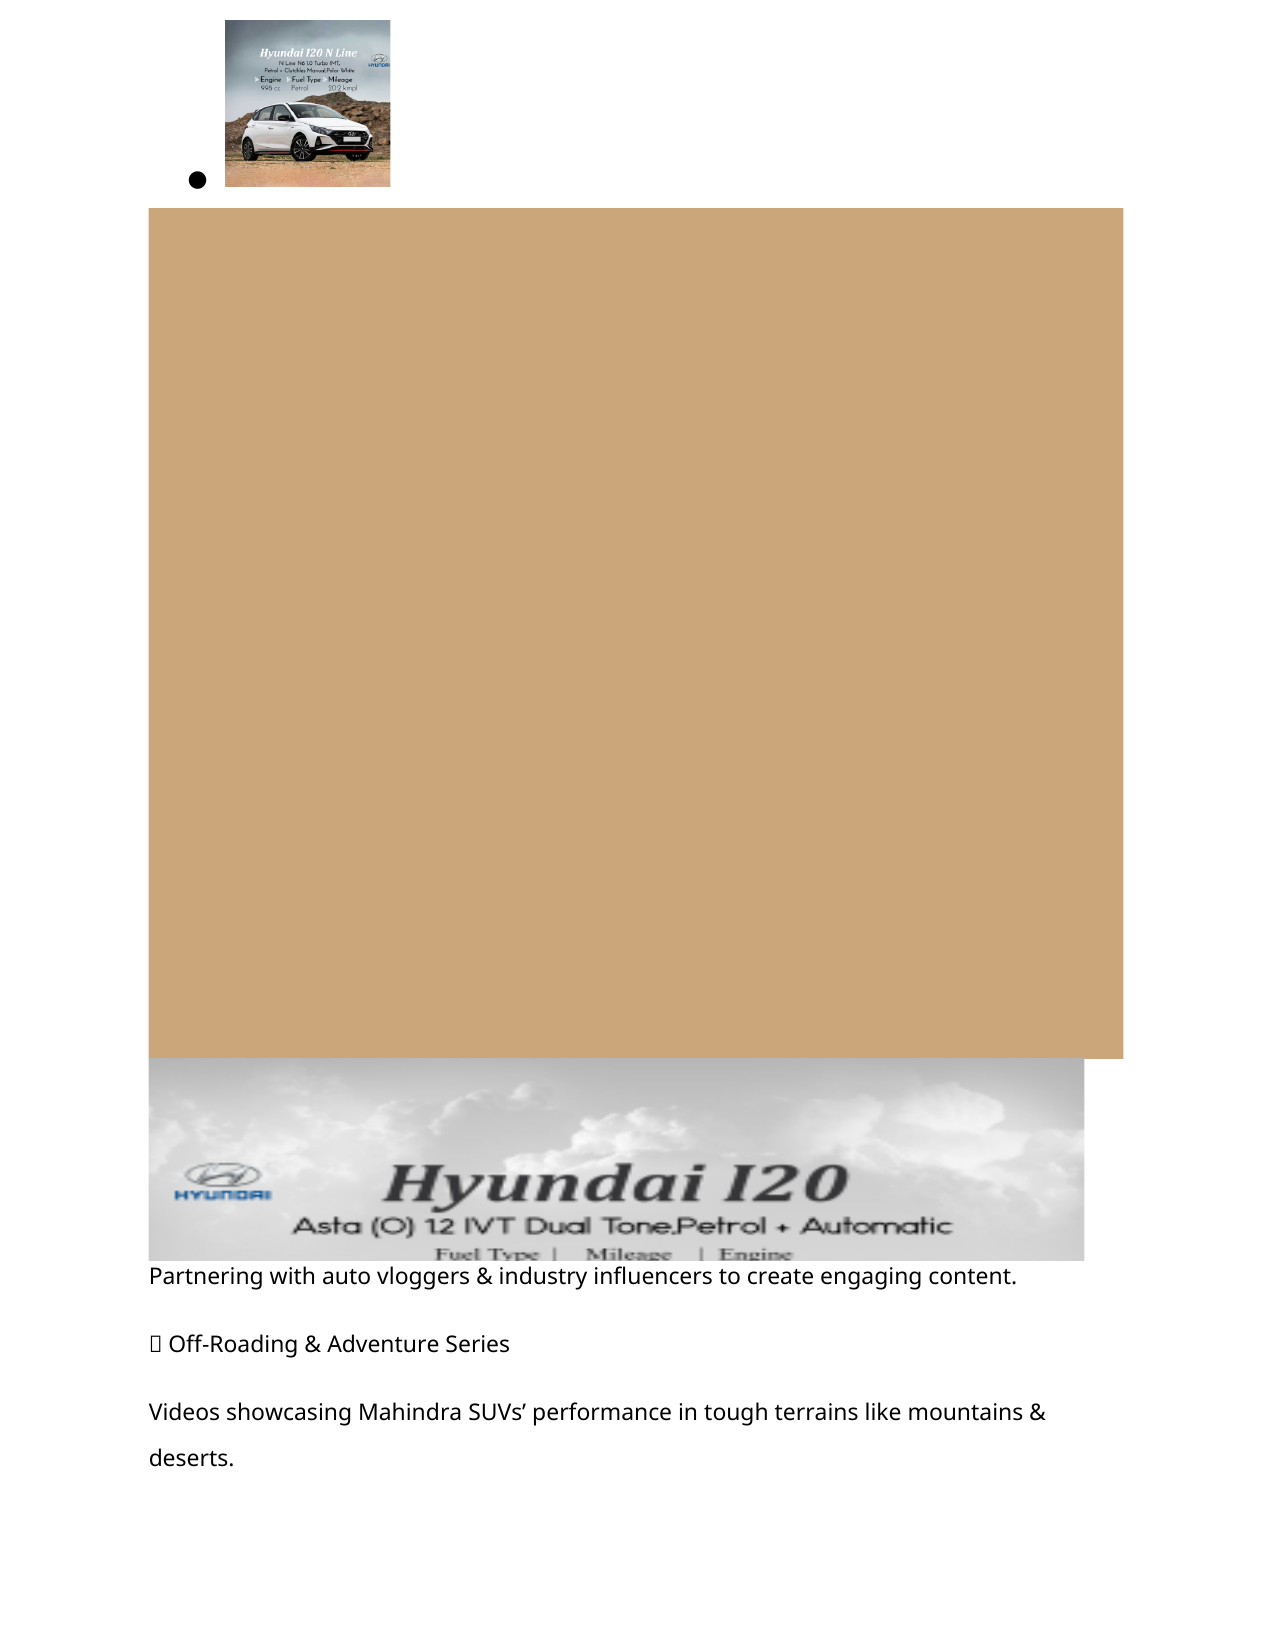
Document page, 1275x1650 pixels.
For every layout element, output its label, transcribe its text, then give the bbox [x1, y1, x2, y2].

text ✅ Off-Roading & Adventure Series [148, 1328, 1125, 1359]
picture [148, 208, 1124, 1261]
text Videos showcasing Mahindra SUVs’ performance in tough terrains like mountains & deserts. [148, 1395, 1125, 1473]
text Partnering with auto vloggers & industry influencers to create engaging content. [148, 1260, 1125, 1291]
picture [225, 20, 391, 187]
